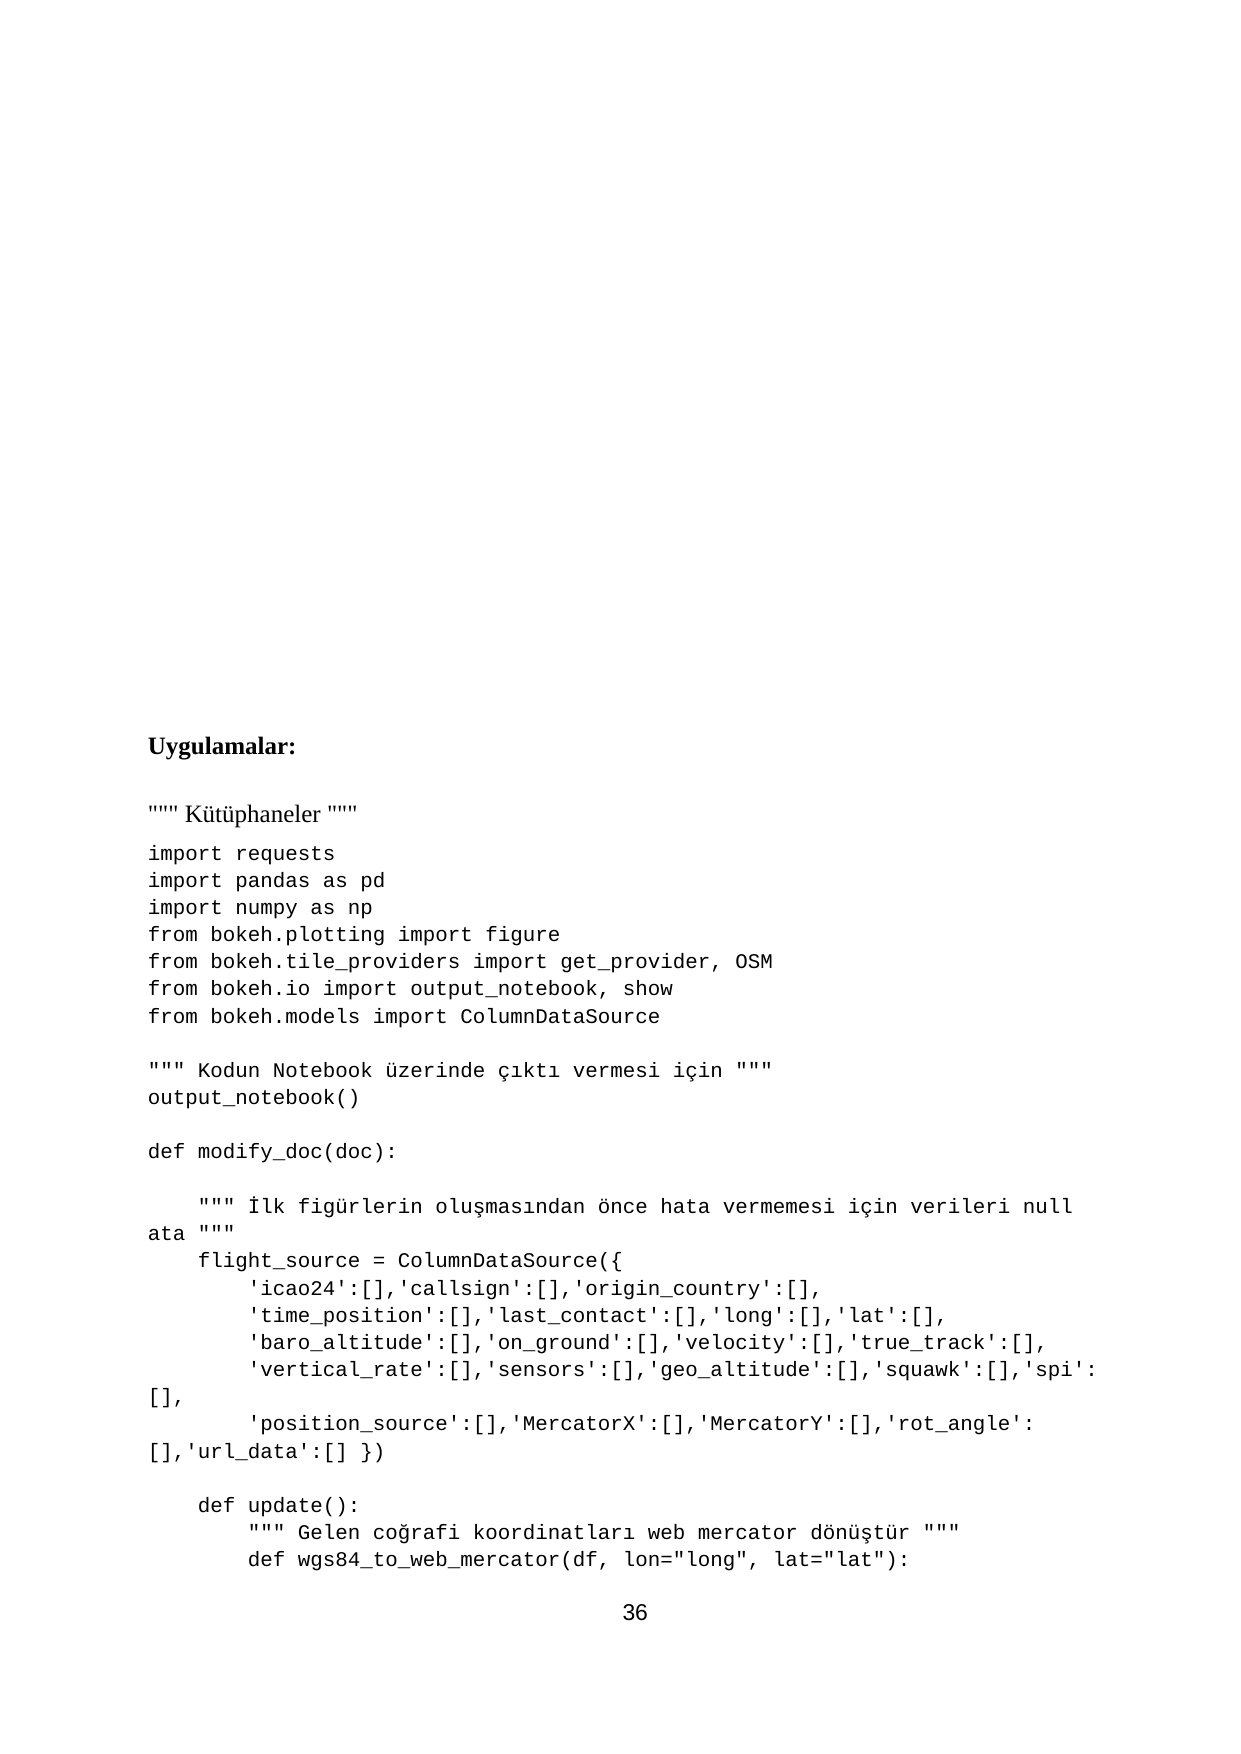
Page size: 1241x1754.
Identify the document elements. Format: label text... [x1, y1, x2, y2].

text output_notebook() [148, 1087, 1122, 1111]
text from bokeh.io import output_notebook, show [148, 978, 1122, 1002]
text """ Kodun Notebook üzerinde çıktı vermesi için """ [148, 1060, 1122, 1084]
text 'time_position':[],'last_contact':[],'long':[],'lat':[], [148, 1305, 1122, 1328]
text import requests [148, 842, 1122, 866]
text import numpy as np [148, 897, 1122, 921]
text from bokeh.models import ColumnDataSource [148, 1006, 1122, 1029]
text 'position_source':[],'MercatorX':[],'MercatorY':[],'rot_angle':[],'url_data':[] }) [148, 1413, 1122, 1464]
text def wgs84_to_web_mercator(df, lon="long", lat="lat"): [148, 1549, 1122, 1573]
text from bokeh.plotting import figure [148, 924, 1122, 948]
text def modify_doc(doc): [148, 1142, 1122, 1165]
text """ Gelen coğrafi koordinatları web mercator dönüştür """ [148, 1522, 1122, 1546]
text from bokeh.tile_providers import get_provider, OSM [148, 951, 1122, 975]
text 'icao24':[],'callsign':[],'origin_country':[], [148, 1277, 1122, 1301]
text """ Kütüphaneler """ [148, 799, 1122, 828]
text def update(): [148, 1495, 1122, 1519]
text Uygulamalar: [148, 731, 1122, 760]
text flight_source = ColumnDataSource({ [148, 1250, 1122, 1274]
text """ İlk figürlerin oluşmasından önce hata vermemesi için verileri null ata """ [148, 1196, 1122, 1247]
text import pandas as pd [148, 870, 1122, 893]
text 'baro_altitude':[],'on_ground':[],'velocity':[],'true_track':[], [148, 1332, 1122, 1356]
text 'vertical_rate':[],'sensors':[],'geo_altitude':[],'squawk':[],'spi':[], [148, 1359, 1122, 1410]
